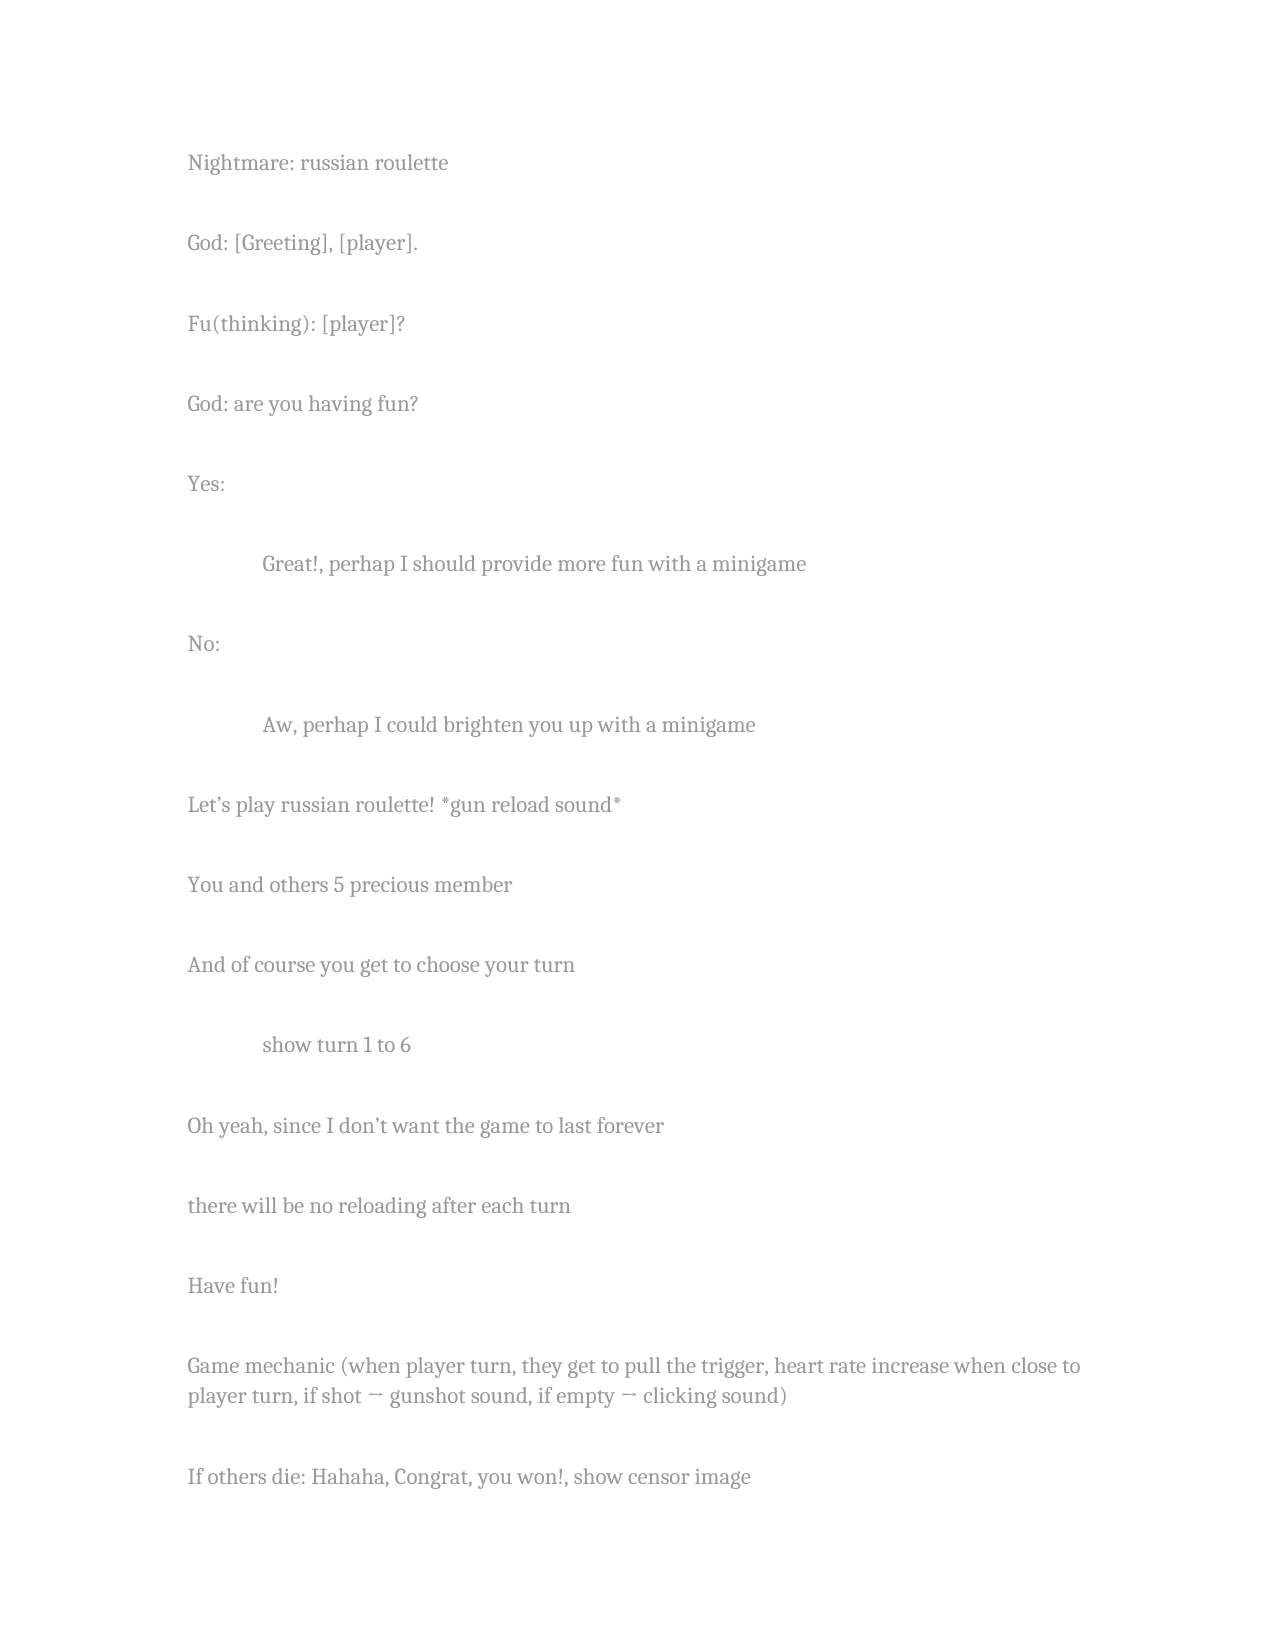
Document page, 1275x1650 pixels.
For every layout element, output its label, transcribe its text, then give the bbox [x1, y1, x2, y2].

text If others die: Hahaha, Congrat, you won!, show censor image [187, 1463, 1087, 1490]
text Nightmare: russian roulette [187, 150, 1087, 176]
text Let’s play russian roulette! *gun reload sound* [187, 792, 1087, 818]
text Game mechanic (when player turn, they get to pull the trigger, heart rate increase when close to player turn, if shot → gunshot sound, if empty → clicking sound) [187, 1353, 1087, 1410]
text Have fun! [187, 1273, 1087, 1299]
text God: are you having fun? [187, 391, 1087, 417]
text Oh yeah, since I don’t want the game to last forever [187, 1112, 1087, 1139]
text Fu(thinking): [player]? [187, 310, 1087, 337]
text No: [187, 631, 1087, 658]
text there will be no reloading after each turn [187, 1193, 1087, 1219]
text Aw, perhap I could brighten you up with a minigame [187, 711, 1087, 738]
text Great!, perhap I should provide more fun with a minigame [187, 551, 1087, 577]
text And of course you get to choose your turn [187, 952, 1087, 978]
text show turn 1 to 6 [187, 1032, 1087, 1059]
text You and others 5 precious member [187, 872, 1087, 898]
text God: [Greeting], [player]. [187, 230, 1087, 257]
text Yes: [187, 471, 1087, 497]
